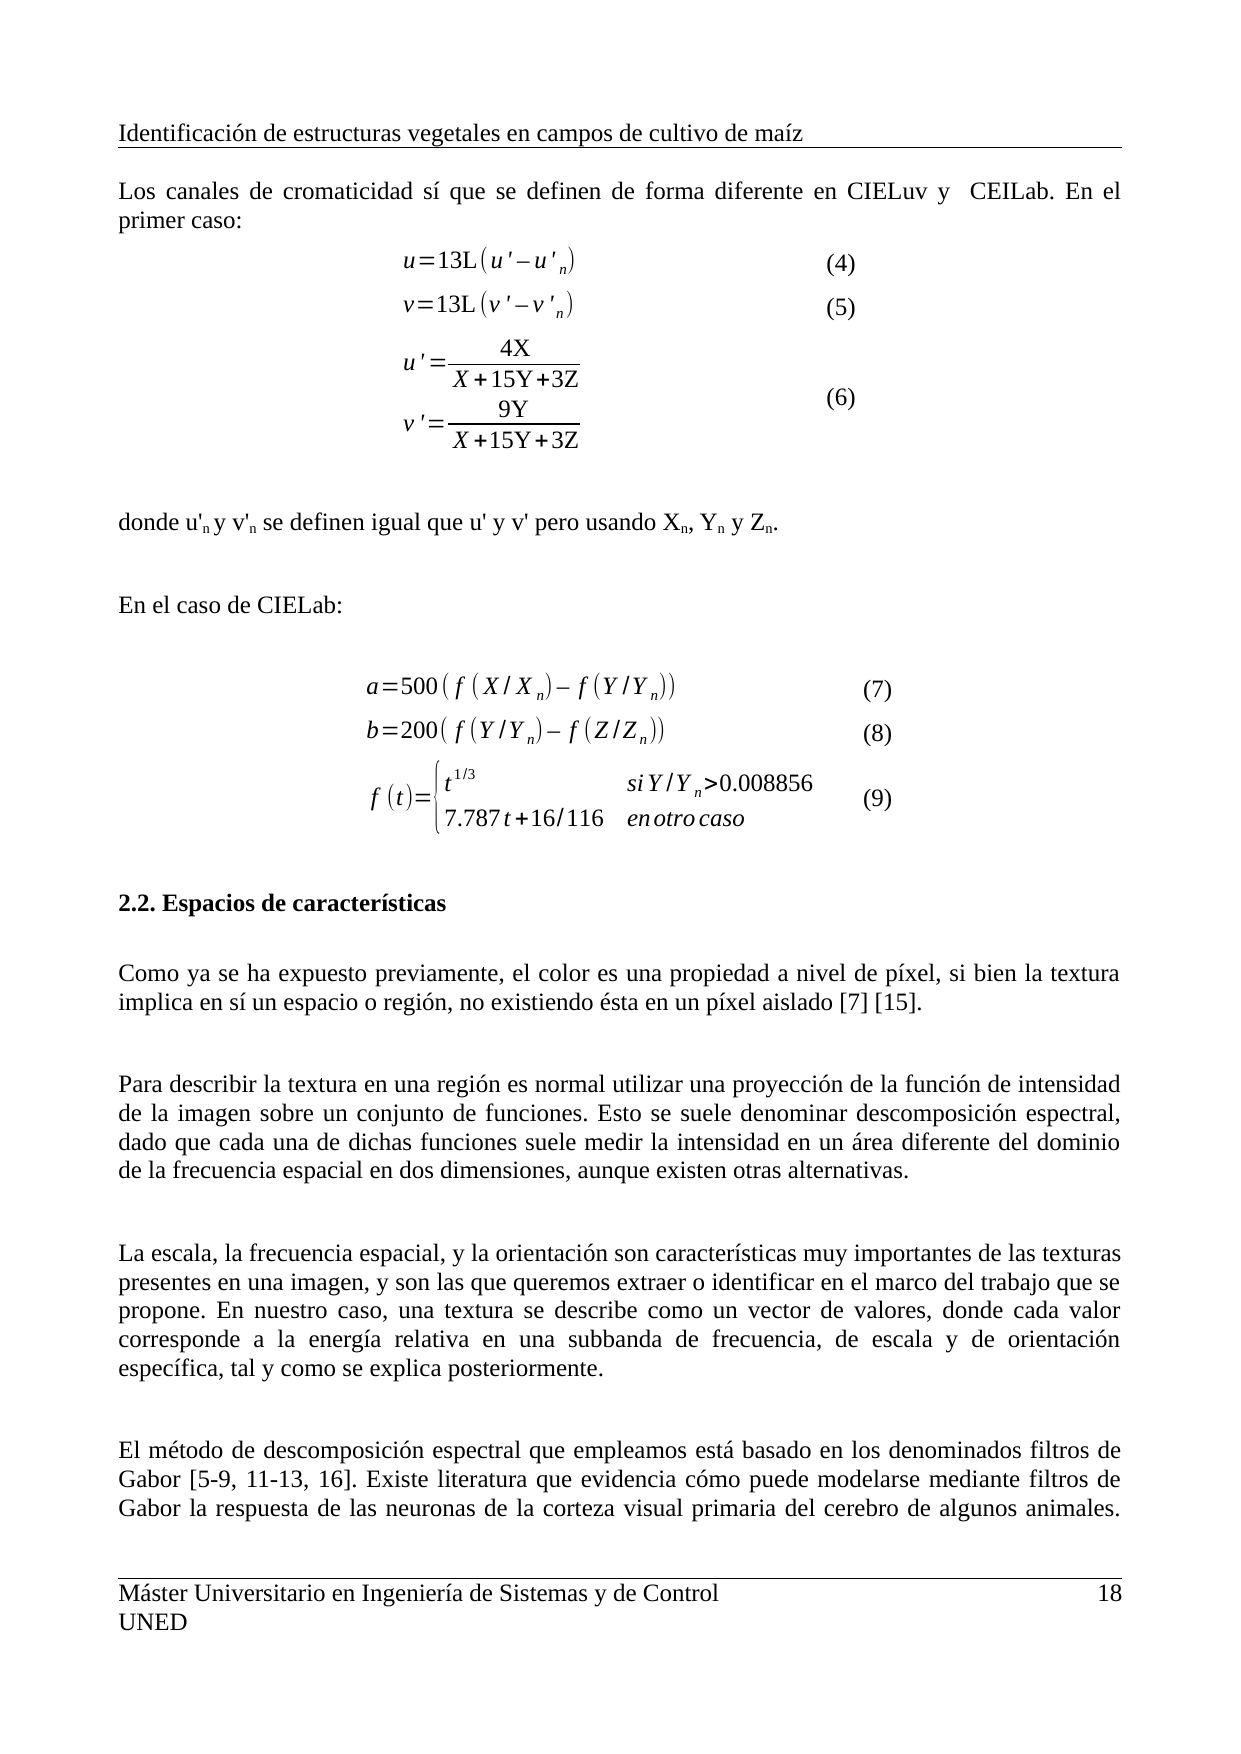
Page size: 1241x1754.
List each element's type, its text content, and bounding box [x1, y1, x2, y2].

text La escala, la frecuencia espacial, y la orientación son características muy importantes de las texturas presentes en una imagen, y son las que queremos extraer o identificar en el marco del trabajo que se propone. En nuestro caso, una textura se describe como un vector de valores, donde cada valor corresponde a la energía relativa en una subbanda de frecuencia, de escala y de orientación específica, tal y como se explica posteriormente. [118, 1238, 1122, 1382]
text En el caso de CIELab: [118, 590, 1122, 619]
text (5) [118, 290, 1122, 322]
text (7) [118, 672, 1122, 704]
subtitle 2.2. Espacios de características [118, 888, 1122, 917]
text (4) [118, 246, 1122, 278]
text (9) [118, 760, 1122, 834]
text Como ya se ha expuesto previamente, el color es una propiedad a nivel de píxel, si bien la textura implica en sí un espacio o región, no existiendo ésta en un píxel aislado [7] [15]. [118, 958, 1122, 1015]
text donde u'n y v'n se definen igual que u' y v' pero usando Xn, Yn y Zn. [118, 507, 1122, 536]
text (6) [118, 334, 1122, 454]
text El método de descomposición espectral que empleamos está basado en los denominados filtros de Gabor [5-9, 11-13, 16]. Existe literatura que evidencia cómo puede modelarse mediante filtros de Gabor la respuesta de las neuronas de la corteza visual primaria del cerebro de algunos animales. [118, 1435, 1122, 1522]
text Para describir la textura en una región es normal utilizar una proyección de la función de intensidad de la imagen sobre un conjunto de funciones. Esto se suele denominar descomposición espectral, dado que cada una de dichas funciones suele medir la intensidad en un área diferente del dominio de la frecuencia espacial en dos dimensiones, aunque existen otras alternativas. [118, 1069, 1122, 1184]
text (8) [118, 716, 1122, 748]
text Los canales de cromaticidad sí que se definen de forma diferente en CIELuv y CEILab. En el primer caso: [118, 176, 1122, 234]
